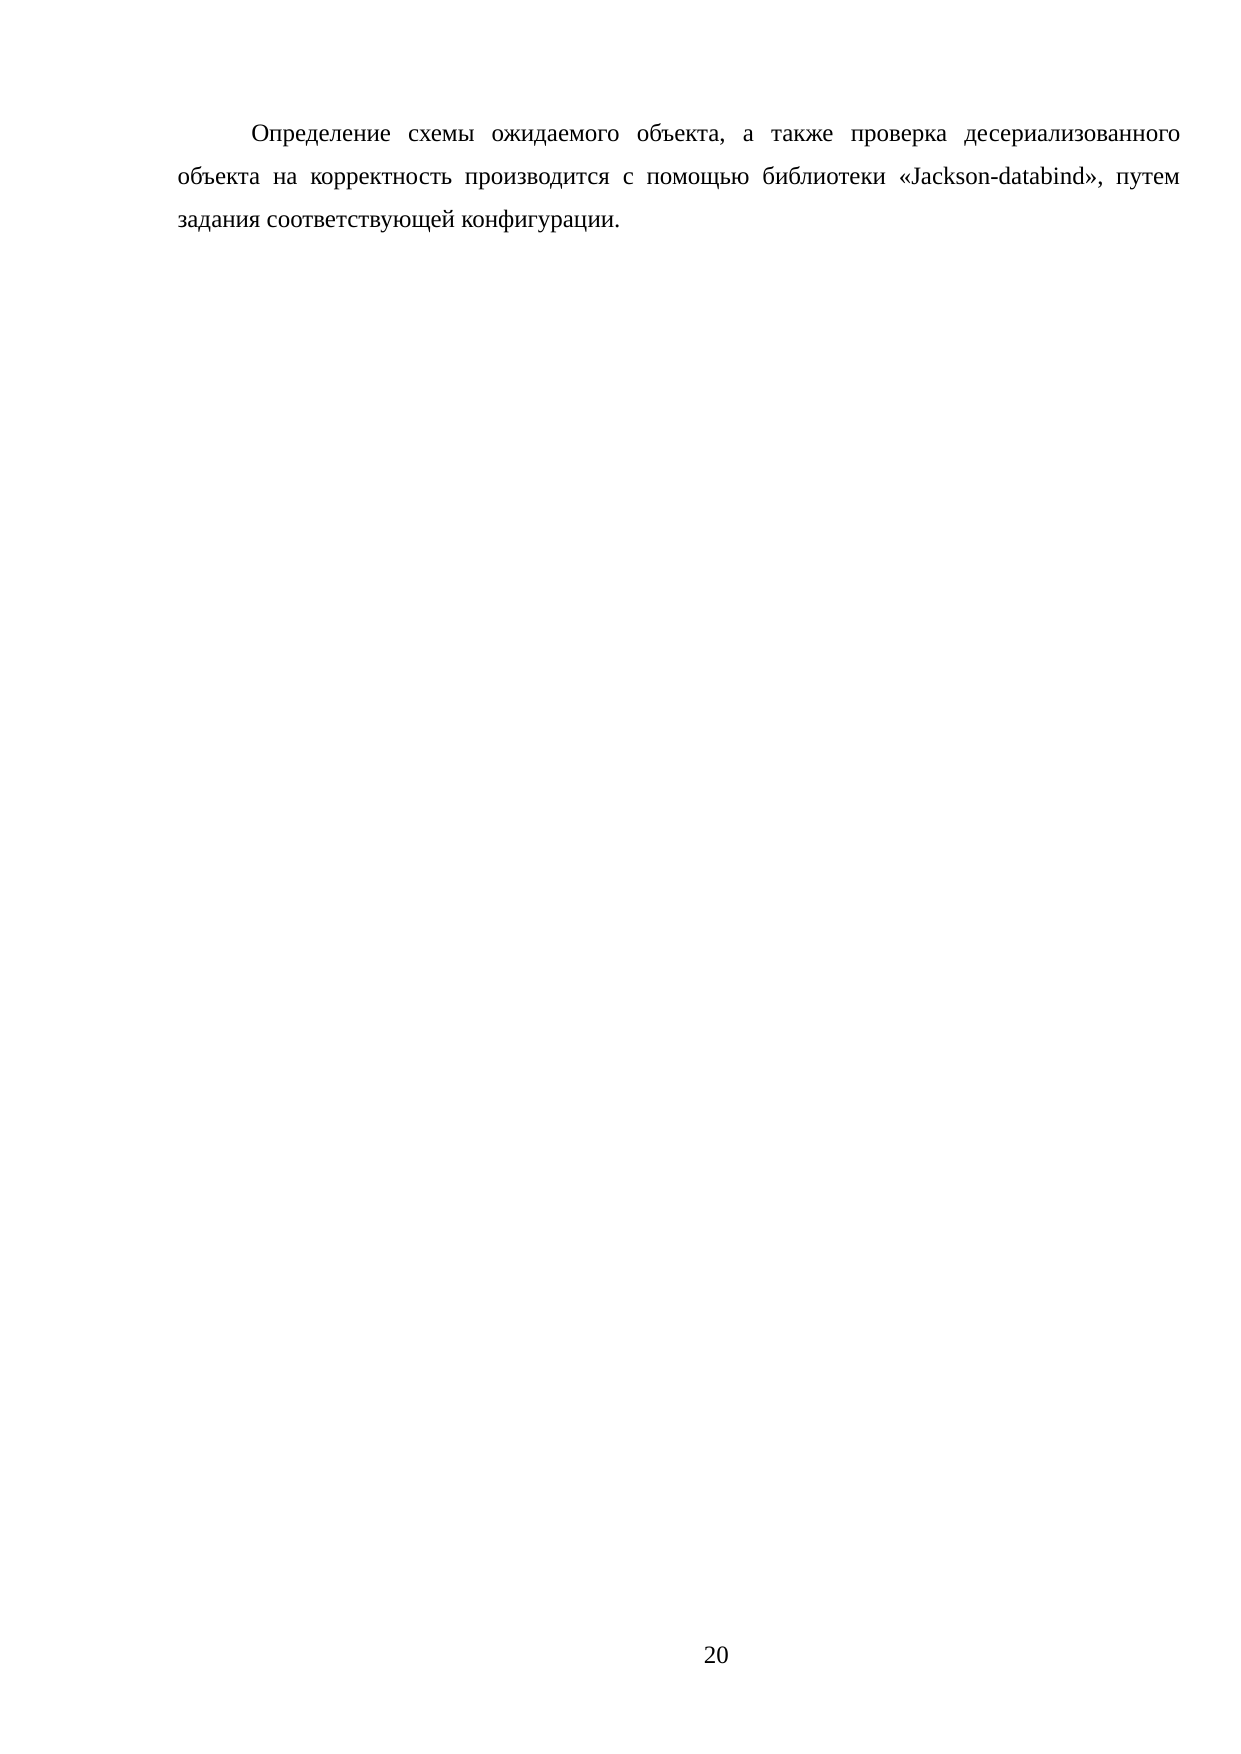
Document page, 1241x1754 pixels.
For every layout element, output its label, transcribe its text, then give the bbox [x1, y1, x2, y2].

text Определение схемы ожидаемого объекта, а также проверка десериализованного объекта на корректность производится с помощью библиотеки «Jackson-databind», путем задания соответствующей конфигурации. [177, 118, 1181, 233]
